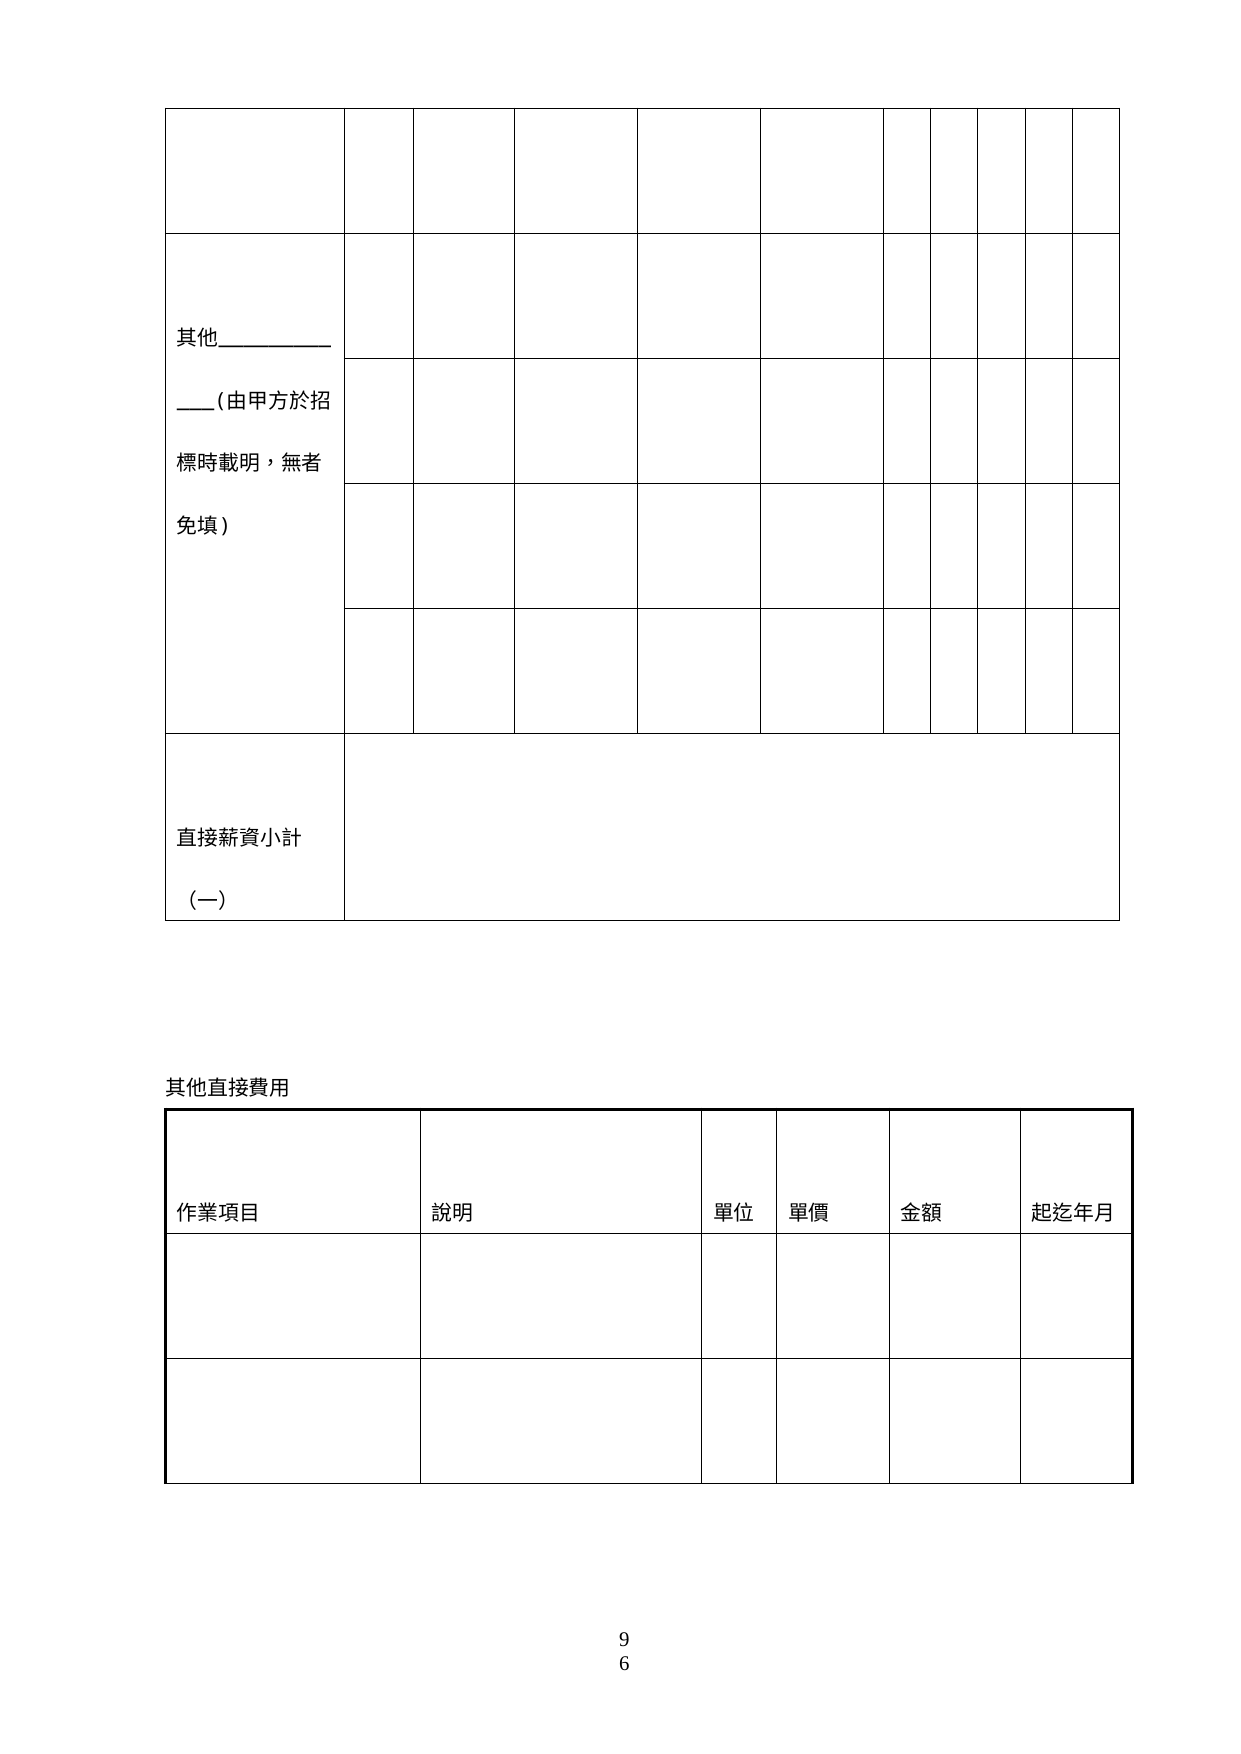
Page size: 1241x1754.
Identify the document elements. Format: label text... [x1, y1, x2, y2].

table_cell [345, 609, 413, 733]
table_cell [638, 609, 760, 733]
table_cell [1026, 234, 1072, 358]
table_cell [345, 109, 413, 233]
table_cell [761, 609, 883, 733]
table_cell [167, 1359, 420, 1483]
table_cell [1073, 484, 1119, 608]
table_cell [702, 1359, 776, 1483]
table_cell [414, 234, 514, 358]
table_cell [345, 734, 1119, 920]
table_cell [761, 484, 883, 608]
table_cell [884, 484, 930, 608]
table_header 說明 [421, 1111, 701, 1233]
table_cell [1026, 109, 1072, 233]
table_cell [1073, 609, 1119, 733]
table_header 作業項目 [167, 1111, 420, 1233]
table_cell [421, 1234, 701, 1358]
table_cell [638, 484, 760, 608]
table_cell [884, 109, 930, 233]
table_cell [515, 109, 637, 233]
table_cell [1026, 359, 1072, 483]
table_cell [1073, 359, 1119, 483]
table_cell [515, 609, 637, 733]
table_cell [761, 234, 883, 358]
table_cell [884, 234, 930, 358]
table_cell [1073, 234, 1119, 358]
table_header 單位 [702, 1111, 776, 1233]
table_cell [890, 1234, 1020, 1358]
table_cell [978, 609, 1025, 733]
table_cell [978, 359, 1025, 483]
table_cell [884, 609, 930, 733]
table_cell [1021, 1234, 1131, 1358]
table_cell [515, 359, 637, 483]
table_cell [421, 1359, 701, 1483]
table_cell [1073, 109, 1119, 233]
table_cell [414, 109, 514, 233]
table_cell [1021, 1359, 1131, 1483]
table_cell [166, 109, 344, 233]
table_cell [345, 359, 413, 483]
table_cell [931, 109, 977, 233]
table_cell [345, 484, 413, 608]
table_cell [931, 359, 977, 483]
table_cell [345, 234, 413, 358]
table_cell [702, 1234, 776, 1358]
table_cell [761, 109, 883, 233]
table_cell [931, 609, 977, 733]
table_cell [978, 109, 1025, 233]
table_cell [414, 609, 514, 733]
table_cell [931, 484, 977, 608]
table_cell [1026, 484, 1072, 608]
table_cell [515, 234, 637, 358]
table_cell [777, 1234, 889, 1358]
text 其他直接費用 [165, 1045, 1075, 1108]
table_cell [884, 359, 930, 483]
table_header 單價 [777, 1111, 889, 1233]
table_cell [515, 484, 637, 608]
table_cell 直接薪資小計（一） [166, 734, 344, 920]
table_cell [761, 359, 883, 483]
table_cell [638, 359, 760, 483]
table_cell [890, 1359, 1020, 1483]
table_header 金額 [890, 1111, 1020, 1233]
table_cell [638, 234, 760, 358]
table_cell [414, 359, 514, 483]
table_cell [931, 234, 977, 358]
table_cell 其他____________(由甲方於招標時載明，無者免填) [166, 234, 344, 733]
table_cell [978, 234, 1025, 358]
table_cell [978, 484, 1025, 608]
table_cell [414, 484, 514, 608]
table_cell [1026, 609, 1072, 733]
table_cell [167, 1234, 420, 1358]
table_cell [777, 1359, 889, 1483]
table_header 起迄年月 [1021, 1111, 1131, 1233]
table_cell [638, 109, 760, 233]
